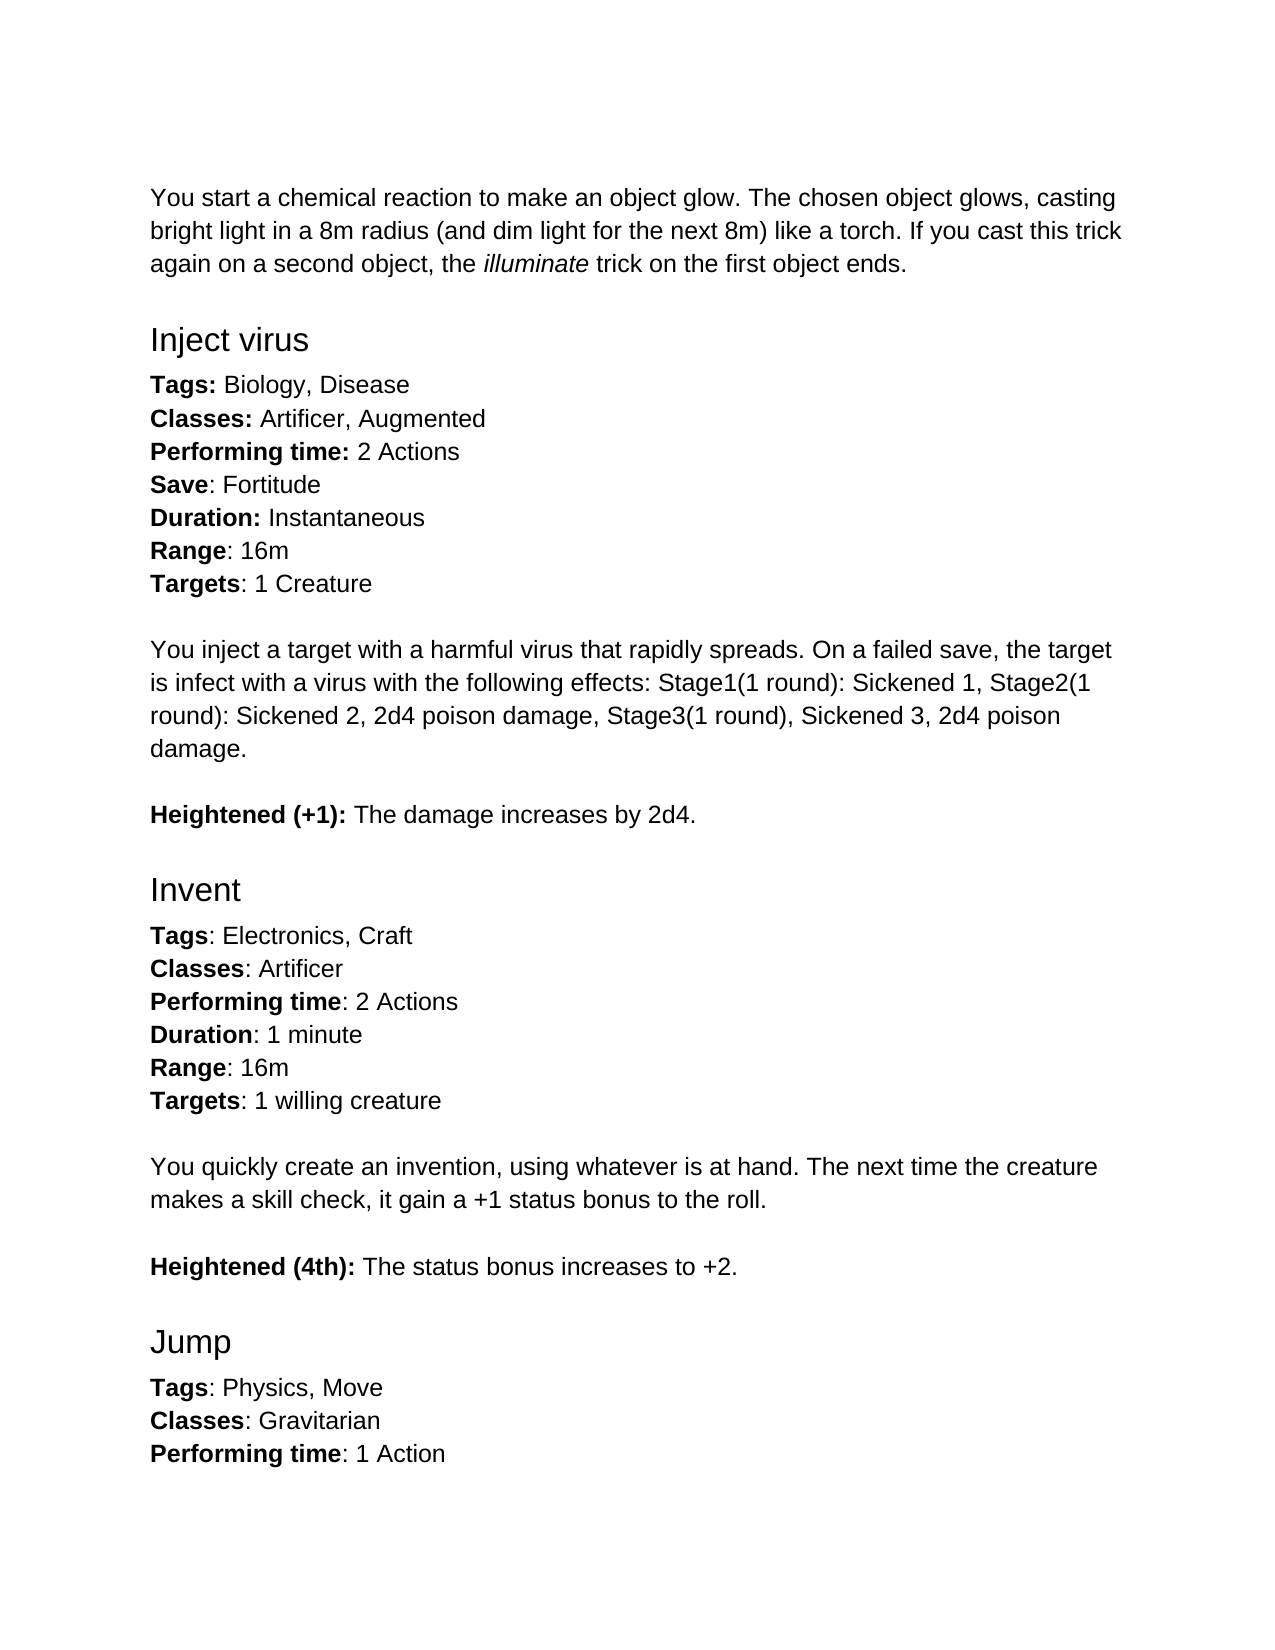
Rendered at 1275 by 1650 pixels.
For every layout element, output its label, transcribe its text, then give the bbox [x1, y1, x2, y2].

text Tags: Electronics, Craft [150, 921, 1125, 950]
text Tags: Biology, Disease [150, 371, 1125, 399]
text You start a chemical reaction to make an object glow. The chosen object glows, casting bright light in a 8m radius (and dim light for the next 8m) like a torch. If you cast this trick again on a second object, the illuminate trick on the first object ends. [150, 183, 1125, 278]
text Targets: 1 Creature [150, 569, 1125, 597]
text Range: 16m [150, 1053, 1125, 1082]
text Classes: Gravitarian [150, 1406, 1125, 1435]
text You quickly create an invention, using whatever is at hand. The next time the creature makes a skill check, it gain a +1 status bonus to the roll. [150, 1152, 1125, 1214]
text Classes: Artificer, Augmented [150, 403, 1125, 432]
text Targets: 1 willing creature [150, 1086, 1125, 1115]
subtitle Jump [150, 1322, 1125, 1360]
text Duration: Instantaneous [150, 503, 1125, 531]
text Save: Fortitude [150, 469, 1125, 498]
text Range: 16m [150, 536, 1125, 564]
text Duration: 1 minute [150, 1020, 1125, 1049]
text Performing time: 2 Actions [150, 987, 1125, 1016]
text Heightened (+1): The damage increases by 2d4. [150, 800, 1125, 828]
text Performing time: 1 Action [150, 1439, 1125, 1468]
text Tags: Physics, Move [150, 1373, 1125, 1402]
text Heightened (4th): The status bonus increases to +2. [150, 1251, 1125, 1280]
text You inject a target with a harmful virus that rapidly spreads. On a failed save, the target is infect with a virus with the following effects: Stage1(1 round): Sickened 1, Stage2(1 round): Sickened 2, 2d4 poison damage, Stage3(1 round), Sickened 3, 2d4 poison damage. [150, 635, 1125, 762]
text Classes: Artificer [150, 954, 1125, 983]
subtitle Inject virus [150, 319, 1125, 358]
subtitle Invent [150, 870, 1125, 909]
text Performing time: 2 Actions [150, 437, 1125, 465]
